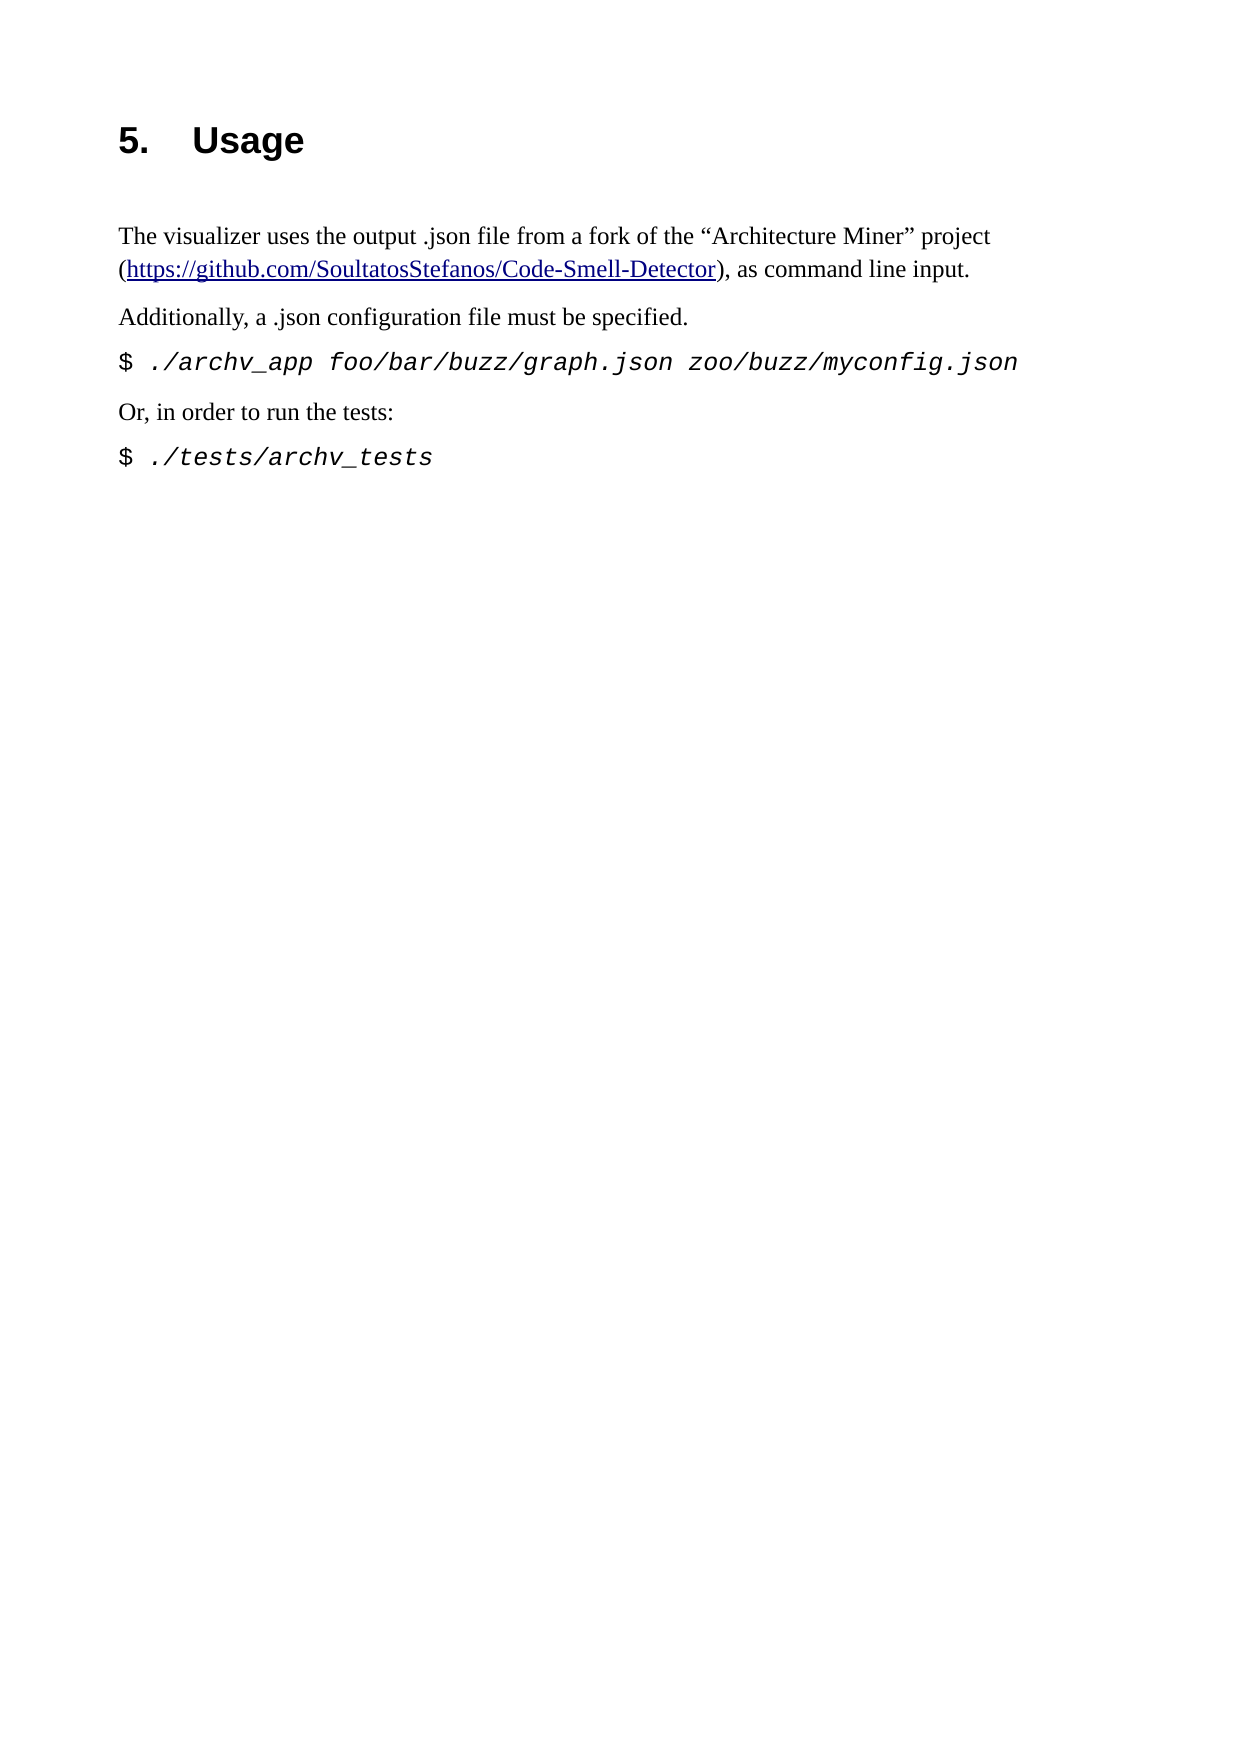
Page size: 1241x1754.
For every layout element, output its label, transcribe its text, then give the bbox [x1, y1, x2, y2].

text $ ./archv_app foo/bar/buzz/graph.json zoo/buzz/myconfig.json [118, 349, 1122, 378]
text Additionally, a .json configuration file must be specified. [118, 302, 1122, 331]
subtitle Usage [118, 118, 1122, 161]
text The visualizer uses the output .json file from a fork of the “Architecture Miner” project (https://github.com/SoultatosStefanos/Code-Smell-Detector), as command line input. [118, 221, 1122, 283]
text Or, in order to run the tests: [118, 397, 1122, 425]
text $ ./tests/archv_tests [118, 444, 1122, 473]
